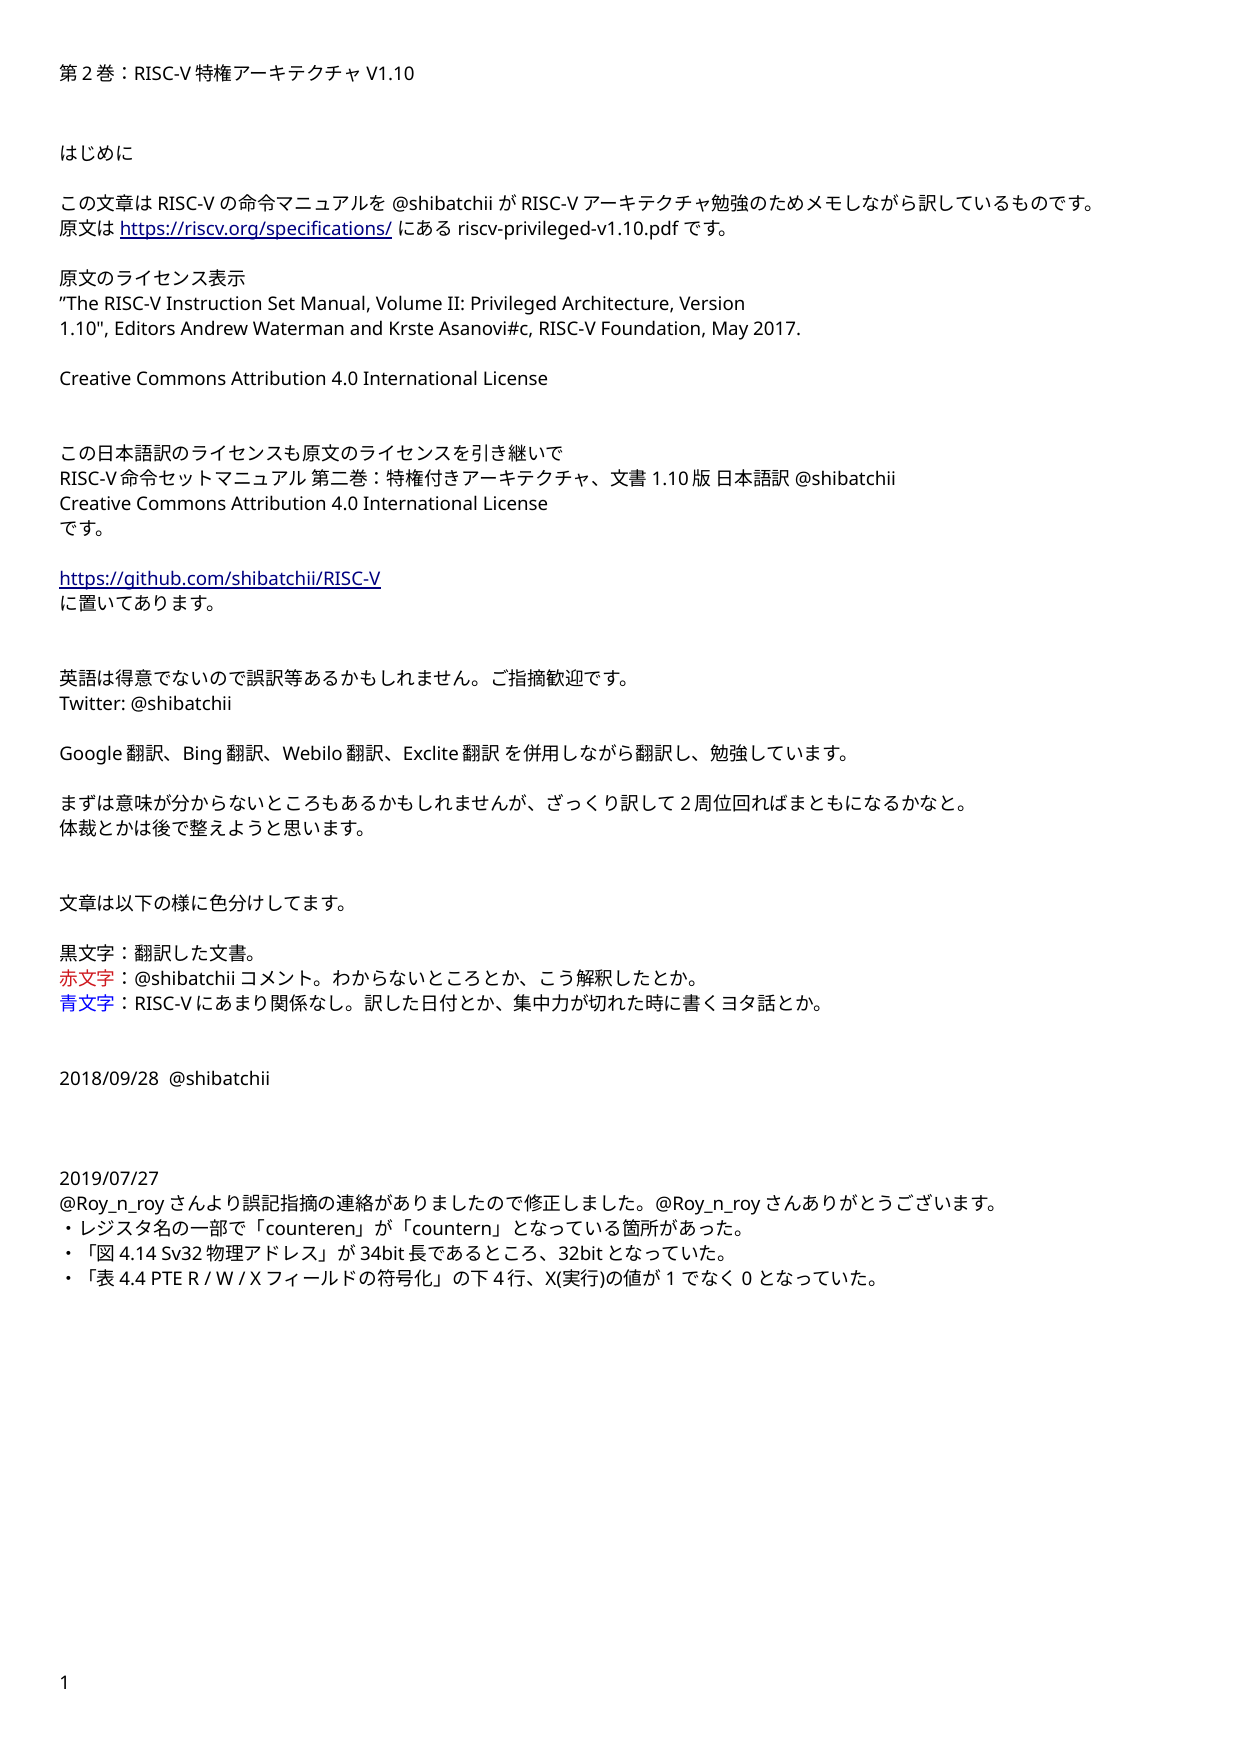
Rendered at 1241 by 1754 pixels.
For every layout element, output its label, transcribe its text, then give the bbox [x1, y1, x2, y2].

text この文章は RISC-V の命令マニュアルを @shibatchii がRISC-Vアーキテクチャ勉強のためメモしながら訳しているものです。 [59, 191, 1181, 216]
text 2019/07/27 [59, 1166, 1181, 1191]
text ・「表4.4 PTE R / W / Xフィールドの符号化」の下4行、X(実行)の値が 1 でなく 0 となっていた。 [59, 1266, 1181, 1291]
text Twitter: @shibatchii [59, 691, 1181, 716]
text 1.10", Editors Andrew Waterman and Krste Asanovi#c, RISC-V Foundation, May 2017. [59, 316, 1181, 341]
text https://github.com/shibatchii/RISC-V [59, 566, 1181, 591]
text ・レジスタ名の一部で「counteren」が「countern」となっている箇所があった。 [59, 1216, 1181, 1241]
text 2018/09/28 @shibatchii [59, 1066, 1181, 1091]
text 文章は以下の様に色分けしてます。 [59, 891, 1181, 916]
text 英語は得意でないので誤訳等あるかもしれません。ご指摘歓迎です。 [59, 666, 1181, 691]
text 赤文字：@shibatchiiコメント。わからないところとか、こう解釈したとか。 [59, 966, 1181, 991]
text 青文字：RISC-Vにあまり関係なし。訳した日付とか、集中力が切れた時に書くヨタ話とか。 [59, 991, 1181, 1016]
text RISC-V命令セットマニュアル 第二巻：特権付きアーキテクチャ、文書 1.10版 日本語訳 @shibatchii [59, 466, 1181, 491]
text です。 [59, 516, 1181, 541]
text ”The RISC-V Instruction Set Manual, Volume II: Privileged Architecture, Version [59, 291, 1181, 316]
text Google翻訳、Bing翻訳、Webilo翻訳、Exclite翻訳 を併用しながら翻訳し、勉強しています。 [59, 741, 1181, 766]
text @Roy_n_royさんより誤記指摘の連絡がありましたので修正しました。@Roy_n_royさんありがとうございます。 [59, 1191, 1181, 1216]
text まずは意味が分からないところもあるかもしれませんが、ざっくり訳して2周位回ればまともになるかなと。 [59, 791, 1181, 816]
text 黒文字：翻訳した文書。 [59, 941, 1181, 966]
text に置いてあります。 [59, 591, 1181, 616]
text 体裁とかは後で整えようと思います。 [59, 816, 1181, 841]
text はじめに [59, 141, 1181, 166]
text この日本語訳のライセンスも原文のライセンスを引き継いで [59, 441, 1181, 466]
text 原文は https://riscv.org/specifications/ にある riscv-privileged-v1.10.pdf です。 [59, 216, 1181, 241]
text 原文のライセンス表示 [59, 266, 1181, 291]
text ・「図4.14 Sv32物理アドレス」が34bit長であるところ、32bitとなっていた。 [59, 1241, 1181, 1266]
text Creative Commons Attribution 4.0 International License [59, 491, 1181, 516]
text Creative Commons Attribution 4.0 International License [59, 366, 1181, 391]
